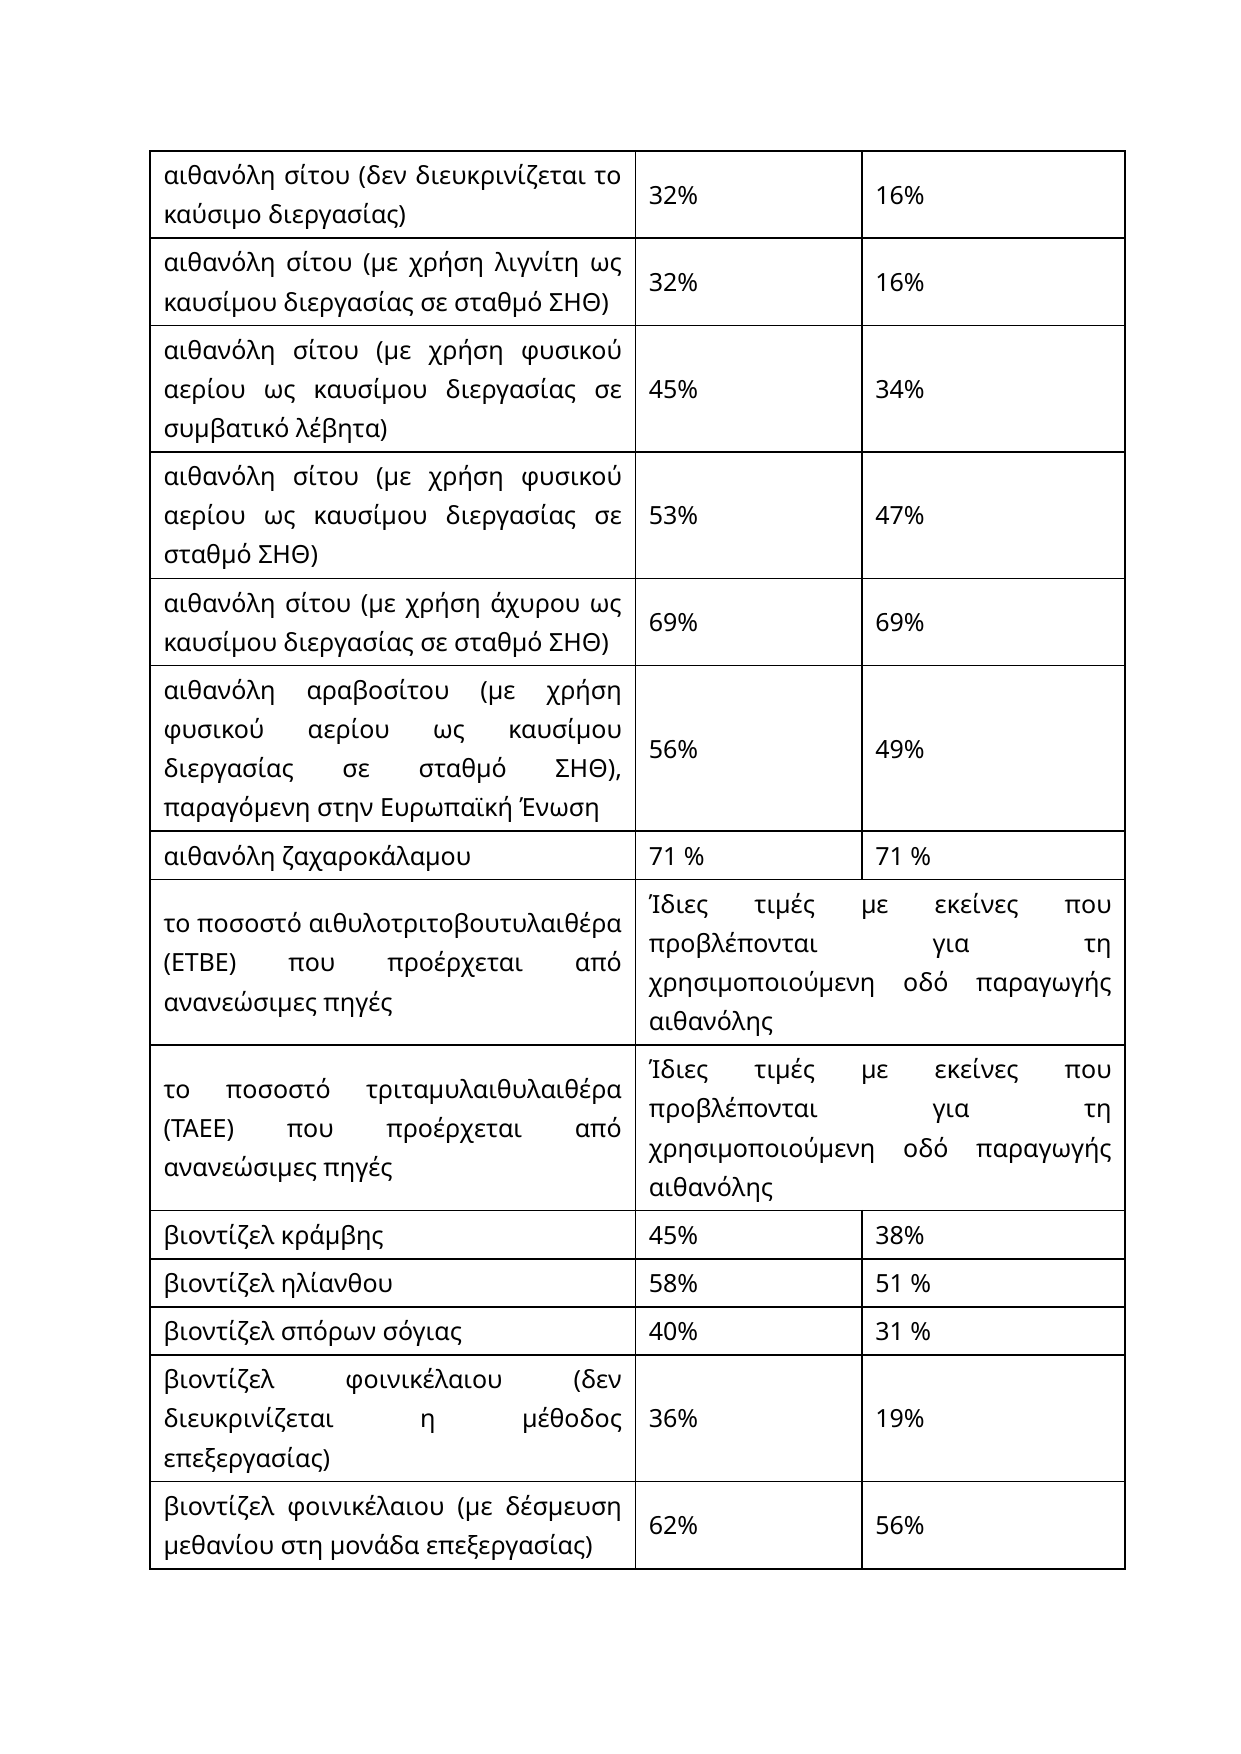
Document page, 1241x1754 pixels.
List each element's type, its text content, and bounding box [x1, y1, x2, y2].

table_cell 45% [636, 1211, 861, 1258]
table_cell 47% [863, 453, 1124, 577]
table_cell βιοντίζελ ηλίανθου [151, 1260, 635, 1306]
table_cell Ίδιες τιμές με εκείνες που προβλέπονται για τη χρησιμοποιούμενη οδό παραγωγής αιθανόλης [636, 880, 1124, 1044]
table_cell 51 % [863, 1260, 1124, 1306]
table_cell Ίδιες τιμές με εκείνες που προβλέπονται για τη χρησιμοποιούμενη οδό παραγωγής αιθανόλης [636, 1046, 1124, 1210]
table_cell αιθανόλη ζαχαροκάλαμου [151, 832, 635, 878]
table_cell 32% [636, 239, 861, 324]
table_cell 34% [863, 326, 1124, 451]
table_cell αιθανόλη σίτου (με χρήση λιγνίτη ως καυσίμου διεργασίας σε σταθμό ΣΗΘ) [151, 239, 635, 324]
table_cell 31 % [863, 1308, 1124, 1354]
table_cell 38% [863, 1211, 1124, 1258]
table_cell 56% [636, 666, 861, 830]
table_cell 16% [863, 239, 1124, 324]
table_cell το ποσοστό τριταμυλαιθυλαιθέρα (ΤΑΕΕ) που προέρχεται από ανανεώσιμες πηγές [151, 1046, 635, 1210]
table_cell 56% [863, 1482, 1124, 1568]
table_cell 40% [636, 1308, 861, 1354]
table_cell το ποσοστό αιθυλοτριτοβουτυλαιθέρα (ΕΤΒΕ) που προέρχεται από ανανεώσιμες πηγές [151, 880, 635, 1044]
table_cell αιθανόλη σίτου (δεν διευκρινίζεται το καύσιμο διεργασίας) [151, 152, 635, 237]
table_cell 71 % [863, 832, 1124, 878]
table_cell αιθανόλη σίτου (με χρήση φυσικού αερίου ως καυσίμου διεργασίας σε σταθμό ΣΗΘ) [151, 453, 635, 577]
table_cell 36% [636, 1356, 861, 1481]
table_cell 32% [636, 152, 861, 237]
table_cell 62% [636, 1482, 861, 1568]
table_cell 53% [636, 453, 861, 577]
table_cell 49% [863, 666, 1124, 830]
table_cell 19% [863, 1356, 1124, 1481]
table_cell αιθανόλη σίτου (με χρήση άχυρου ως καυσίμου διεργασίας σε σταθμό ΣΗΘ) [151, 579, 635, 665]
table_cell 16% [863, 152, 1124, 237]
table_cell αιθανόλη σίτου (με χρήση φυσικού αερίου ως καυσίμου διεργασίας σε συμβατικό λέβητα) [151, 326, 635, 451]
table_cell βιοντίζελ φοινικέλαιου (με δέσμευση μεθανίου στη μονάδα επεξεργασίας) [151, 1482, 635, 1568]
table_cell 69% [636, 579, 861, 665]
table_cell 69% [863, 579, 1124, 665]
table_cell 58% [636, 1260, 861, 1306]
table_cell 45% [636, 326, 861, 451]
table_cell αιθανόλη αραβοσίτου (με χρήση φυσικού αερίου ως καυσίμου διεργασίας σε σταθμό ΣΗΘ), παραγόμενη στην Ευρωπαϊκή Ένωση [151, 666, 635, 830]
table_cell βιοντίζελ φοινικέλαιου (δεν διευκρινίζεται η μέθοδος επεξεργασίας) [151, 1356, 635, 1481]
table_cell βιοντίζελ κράμβης [151, 1211, 635, 1258]
table_cell 71 % [636, 832, 861, 878]
table_cell βιοντίζελ σπόρων σόγιας [151, 1308, 635, 1354]
